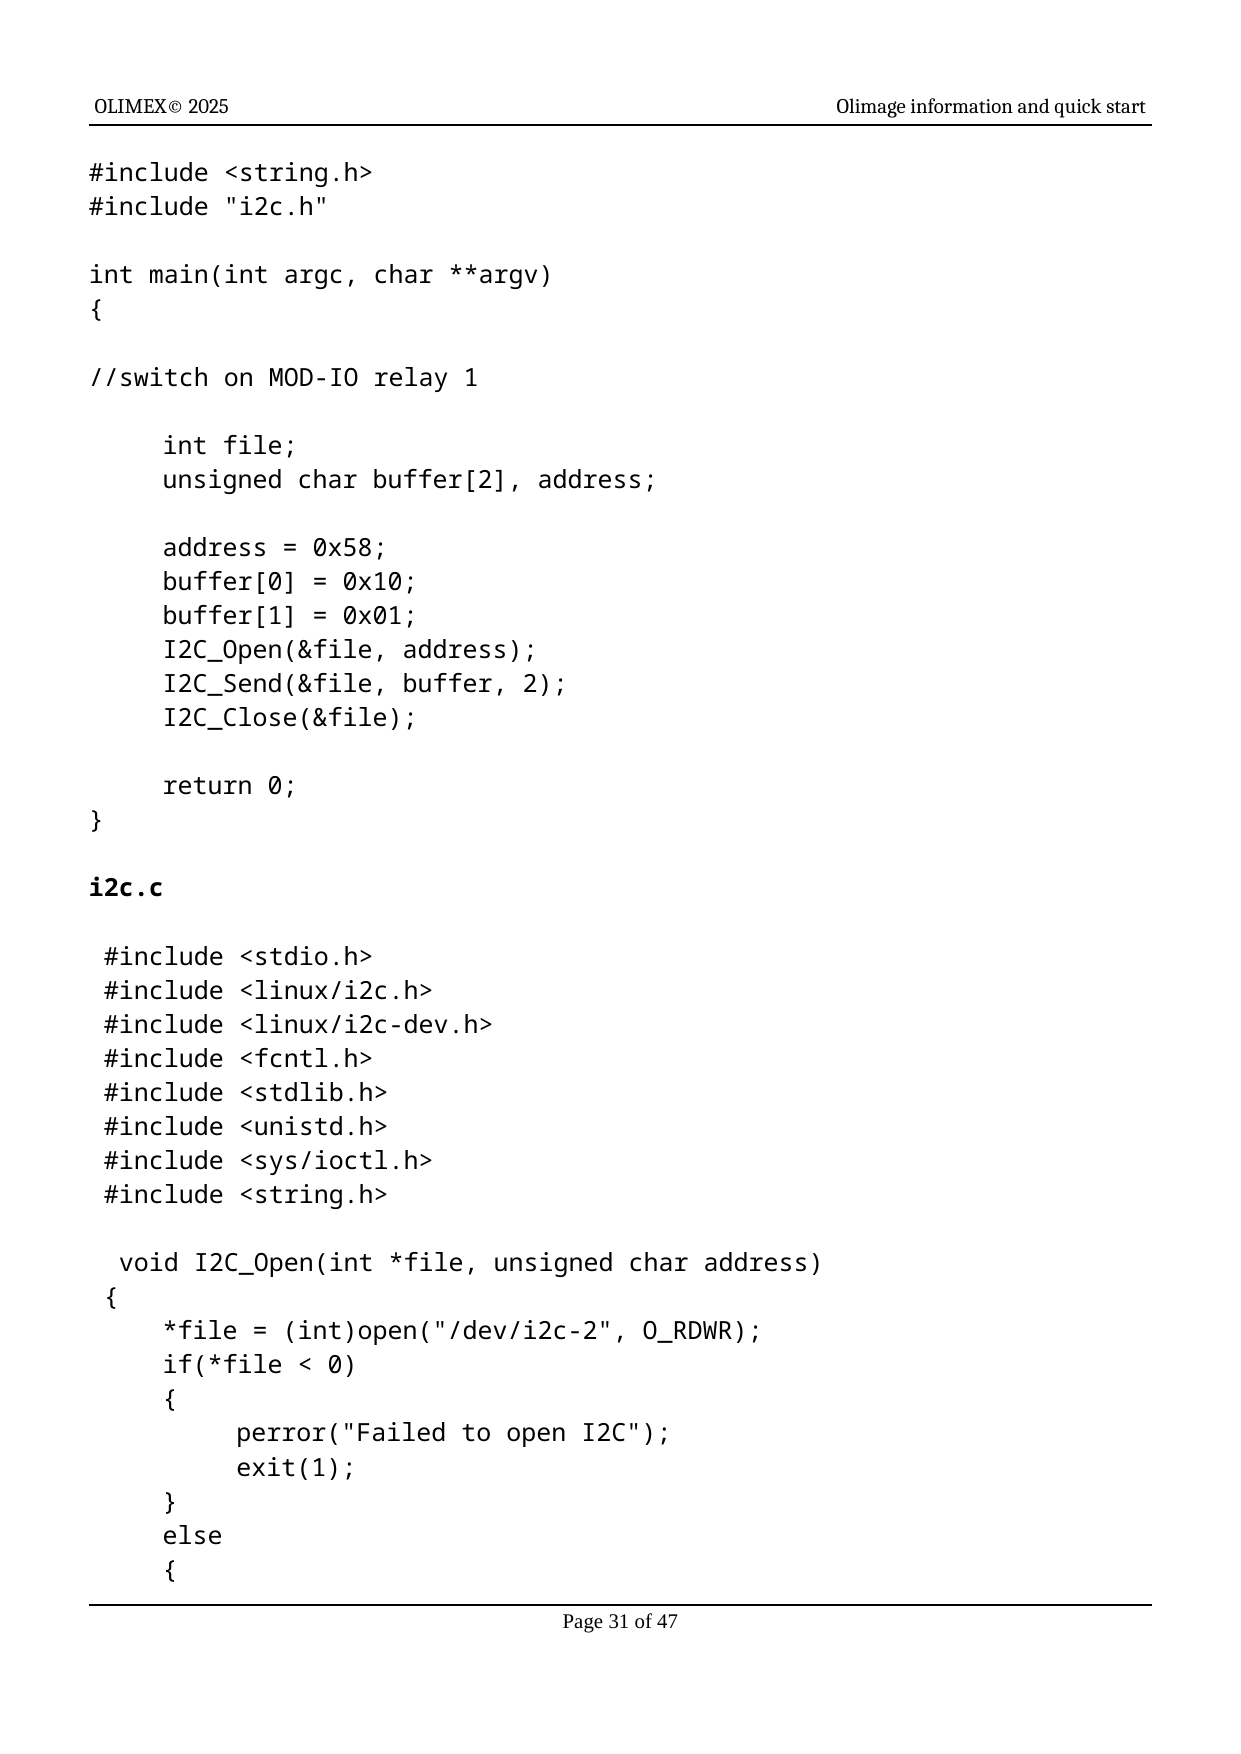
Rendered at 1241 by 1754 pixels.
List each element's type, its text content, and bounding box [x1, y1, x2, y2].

text } [88, 1483, 1152, 1517]
text #include <fcntl.h> [88, 1040, 1152, 1074]
text #include <stdlib.h> [88, 1074, 1152, 1108]
text #include <sys/ioctl.h> [88, 1143, 1152, 1177]
text return 0; [88, 768, 1152, 802]
text #include <string.h> [88, 1177, 1152, 1211]
text buffer[0] = 0x10; [88, 563, 1152, 598]
text address = 0x58; [88, 529, 1152, 563]
text #include <linux/i2c-dev.h> [88, 1006, 1152, 1040]
text #include "i2c.h" [88, 189, 1152, 223]
text *file = (int)open("/dev/i2c-2", O_RDWR); [88, 1313, 1152, 1347]
text { [88, 1551, 1152, 1585]
text #include <unistd.h> [88, 1108, 1152, 1143]
text { [88, 291, 1152, 325]
text #include <linux/i2c.h> [88, 972, 1152, 1006]
text I2C_Close(&file); [88, 700, 1152, 734]
text buffer[1] = 0x01; [88, 598, 1152, 632]
text i2c.c [88, 870, 1152, 904]
text else [88, 1517, 1152, 1551]
text { [88, 1279, 1152, 1313]
text { [88, 1381, 1152, 1415]
text if(*file < 0) [88, 1347, 1152, 1381]
text I2C_Open(&file, address); [88, 632, 1152, 666]
text int main(int argc, char **argv) [88, 257, 1152, 291]
text perror("Failed to open I2C"); [88, 1415, 1152, 1449]
text //switch on MOD-IO relay 1 [88, 359, 1152, 393]
text void I2C_Open(int *file, unsigned char address) [88, 1245, 1152, 1279]
text #include <stdio.h> [88, 938, 1152, 972]
text exit(1); [88, 1449, 1152, 1483]
text I2C_Send(&file, buffer, 2); [88, 666, 1152, 700]
text #include <string.h> [88, 155, 1152, 189]
text unsigned char buffer[2], address; [88, 461, 1152, 495]
text int file; [88, 427, 1152, 461]
text } [88, 802, 1152, 836]
